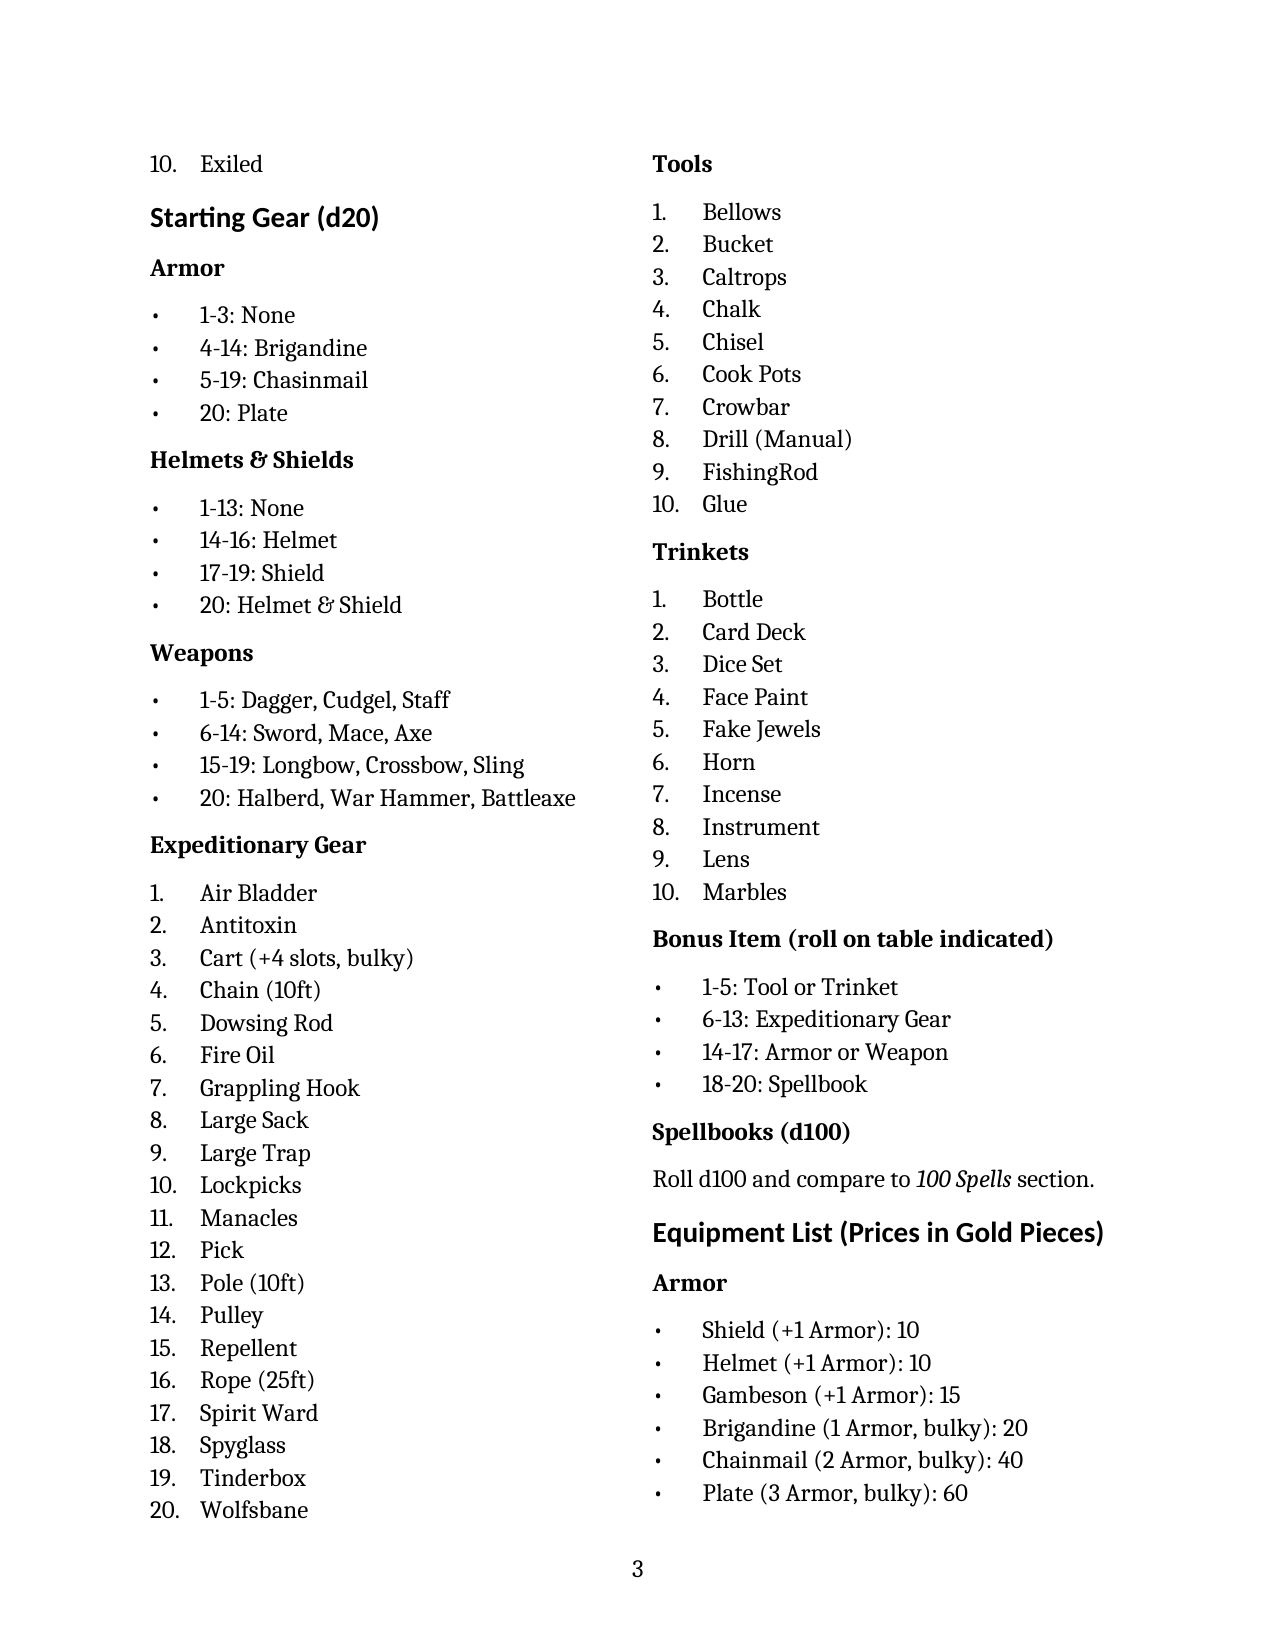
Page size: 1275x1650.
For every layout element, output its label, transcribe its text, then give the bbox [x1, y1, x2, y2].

list 1-5: Tool or Trinket [652, 972, 1125, 1001]
list Chalk [652, 295, 1125, 324]
list Incense [652, 780, 1125, 809]
list Fake Jewels [652, 715, 1125, 744]
list 20: Plate [150, 399, 622, 428]
list Lens [652, 845, 1125, 874]
list 15-19: Longbow, Crossbow, Sling [150, 751, 622, 780]
list Gambeson (+1 Armor): 15 [652, 1381, 1125, 1410]
list 1-5: Dagger, Cudgel, Staff [150, 686, 622, 715]
list 5-19: Chasinmail [150, 366, 622, 395]
list Large Trap [150, 1139, 622, 1168]
text Bonus Item (roll on table indicated) [652, 925, 1125, 954]
list 17-19: Shield [150, 559, 622, 588]
list Chainmail (2 Armor, bulky): 40 [652, 1446, 1125, 1475]
subtitle Equipment List (Prices in Gold Pieces) [652, 1214, 1125, 1250]
text Armor [150, 254, 622, 283]
text Weapons [150, 639, 622, 668]
list Rope (25ft) [150, 1366, 622, 1395]
list 6-14: Sword, Mace, Axe [150, 719, 622, 748]
list Wolfsbane [150, 1496, 622, 1525]
list Lockpicks [150, 1171, 622, 1200]
list 18-20: Spellbook [652, 1070, 1125, 1099]
list 4-14: Brigandine [150, 334, 622, 363]
list Instrument [652, 812, 1125, 841]
text Trinkets [652, 537, 1125, 566]
text Spellbooks (d100) [652, 1117, 1125, 1146]
list Fire Oil [150, 1041, 622, 1070]
subtitle Starting Gear (d20) [150, 199, 622, 235]
list Helmet (+1 Armor): 10 [652, 1349, 1125, 1378]
list Cook Pots [652, 360, 1125, 389]
list Brigandine (1 Armor, bulky): 20 [652, 1414, 1125, 1443]
list Exiled [150, 150, 622, 179]
list Dowsing Rod [150, 1009, 622, 1038]
list Horn [652, 747, 1125, 776]
list Cart (+4 slots, bulky) [150, 944, 622, 973]
list Pulley [150, 1301, 622, 1330]
list Air Bladder [150, 879, 622, 908]
list 1-13: None [150, 494, 622, 523]
text Armor [652, 1269, 1125, 1298]
list Spirit Ward [150, 1399, 622, 1428]
list 20: Helmet & Shield [150, 591, 622, 620]
list Pole (10ft) [150, 1269, 622, 1298]
list Shield (+1 Armor): 10 [652, 1316, 1125, 1345]
list Spyglass [150, 1431, 622, 1460]
list Tinderbox [150, 1464, 622, 1493]
list Antitoxin [150, 911, 622, 940]
list Bellows [652, 197, 1125, 226]
list 20: Halberd, War Hammer, Battleaxe [150, 784, 622, 813]
list 14-17: Armor or Weapon [652, 1037, 1125, 1066]
text Helmets & Shields [150, 446, 622, 475]
text Tools [652, 150, 1125, 179]
list Marbles [652, 877, 1125, 906]
text Expeditionary Gear [150, 831, 622, 860]
list Crowbar [652, 392, 1125, 421]
list 14-16: Helmet [150, 526, 622, 555]
list Manacles [150, 1204, 622, 1233]
list Caltrops [652, 262, 1125, 291]
list Card Deck [652, 617, 1125, 646]
list Bucket [652, 230, 1125, 259]
list Face Paint [652, 682, 1125, 711]
list Bottle [652, 585, 1125, 614]
list Chisel [652, 327, 1125, 356]
list Grappling Hook [150, 1074, 622, 1103]
list Repellent [150, 1334, 622, 1363]
list FishingRod [652, 457, 1125, 486]
list Chain (10ft) [150, 976, 622, 1005]
list Dice Set [652, 650, 1125, 679]
list 1-3: None [150, 301, 622, 330]
list Glue [652, 490, 1125, 519]
list 6-13: Expeditionary Gear [652, 1005, 1125, 1034]
text Roll d100 and compare to 100 Spells section. [652, 1165, 1125, 1194]
list Pick [150, 1236, 622, 1265]
list Large Sack [150, 1106, 622, 1135]
list Drill (Manual) [652, 425, 1125, 454]
list Plate (3 Armor, bulky): 60 [652, 1479, 1125, 1508]
